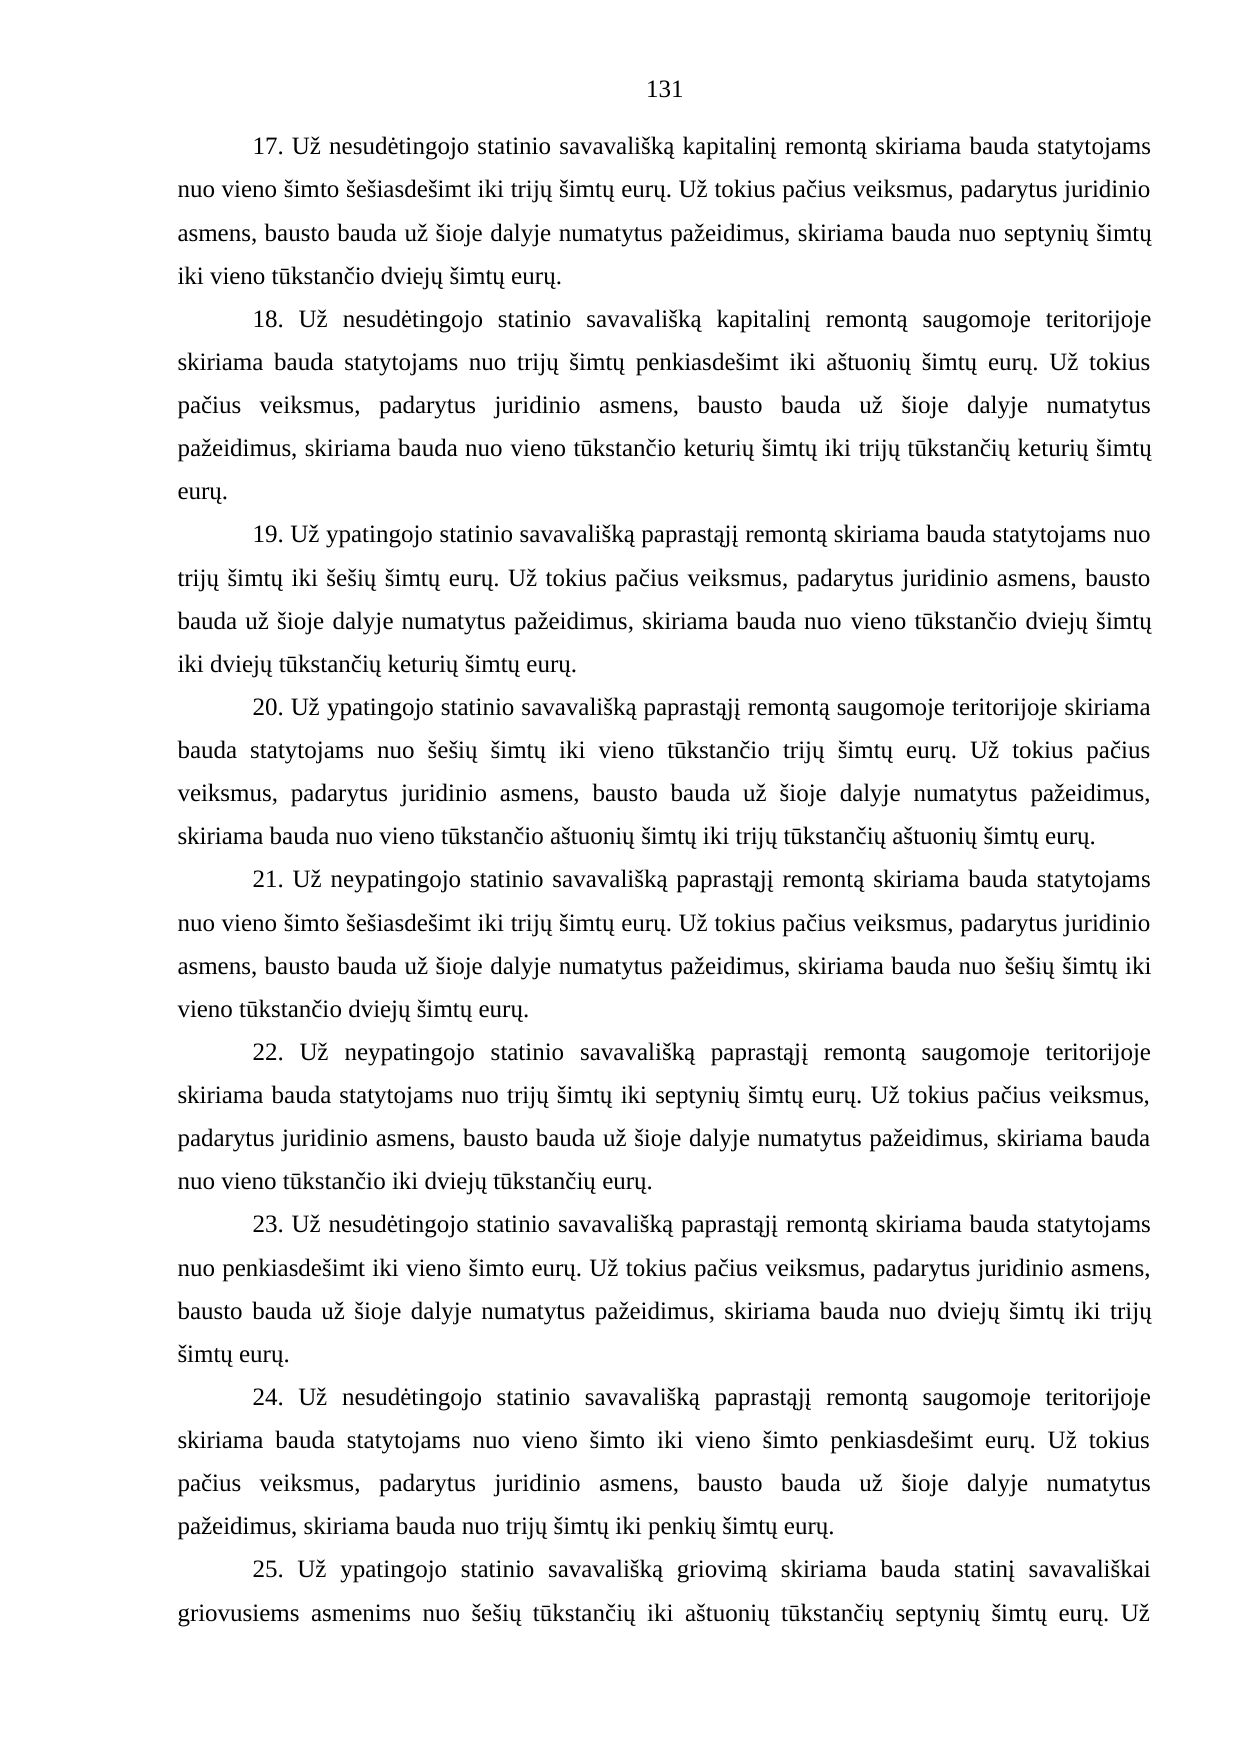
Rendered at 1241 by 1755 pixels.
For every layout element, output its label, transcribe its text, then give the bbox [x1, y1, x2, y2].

text 24. Už nesudėtingojo statinio savavališką paprastąjį remontą saugomoje teritorijoje skiriama bauda statytojams nuo vieno šimto iki vieno šimto penkiasdešimt eurų. Už tokius pačius veiksmus, padarytus juridinio asmens, bausto bauda už šioje dalyje numatytus pažeidimus, skiriama bauda nuo trijų šimtų iki penkių šimtų eurų. [177, 1382, 1152, 1540]
text 19. Už ypatingojo statinio savavališką paprastąjį remontą skiriama bauda statytojams nuo trijų šimtų iki šešių šimtų eurų. Už tokius pačius veiksmus, padarytus juridinio asmens, bausto bauda už šioje dalyje numatytus pažeidimus, skiriama bauda nuo vieno tūkstančio dviejų šimtų iki dviejų tūkstančių keturių šimtų eurų. [177, 519, 1152, 678]
text 23. Už nesudėtingojo statinio savavališką paprastąjį remontą skiriama bauda statytojams nuo penkiasdešimt iki vieno šimto eurų. Už tokius pačius veiksmus, padarytus juridinio asmens, bausto bauda už šioje dalyje numatytus pažeidimus, skiriama bauda nuo dviejų šimtų iki trijų šimtų eurų. [177, 1209, 1152, 1368]
text 18. Už nesudėtingojo statinio savavališką kapitalinį remontą saugomoje teritorijoje skiriama bauda statytojams nuo trijų šimtų penkiasdešimt iki aštuonių šimtų eurų. Už tokius pačius veiksmus, padarytus juridinio asmens, bausto bauda už šioje dalyje numatytus pažeidimus, skiriama bauda nuo vieno tūkstančio keturių šimtų iki trijų tūkstančių keturių šimtų eurų. [177, 304, 1152, 505]
text 25. Už ypatingojo statinio savavališką griovimą skiriama bauda statinį savavališkai griovusiems asmenims nuo šešių tūkstančių iki aštuonių tūkstančių septynių šimtų eurų. Už [177, 1554, 1152, 1626]
text 21. Už neypatingojo statinio savavališką paprastąjį remontą skiriama bauda statytojams nuo vieno šimto šešiasdešimt iki trijų šimtų eurų. Už tokius pačius veiksmus, padarytus juridinio asmens, bausto bauda už šioje dalyje numatytus pažeidimus, skiriama bauda nuo šešių šimtų iki vieno tūkstančio dviejų šimtų eurų. [177, 864, 1152, 1023]
text 20. Už ypatingojo statinio savavališką paprastąjį remontą saugomoje teritorijoje skiriama bauda statytojams nuo šešių šimtų iki vieno tūkstančio trijų šimtų eurų. Už tokius pačius veiksmus, padarytus juridinio asmens, bausto bauda už šioje dalyje numatytus pažeidimus, skiriama bauda nuo vieno tūkstančio aštuonių šimtų iki trijų tūkstančių aštuonių šimtų eurų. [177, 692, 1152, 850]
text 17. Už nesudėtingojo statinio savavališką kapitalinį remontą skiriama bauda statytojams nuo vieno šimto šešiasdešimt iki trijų šimtų eurų. Už tokius pačius veiksmus, padarytus juridinio asmens, bausto bauda už šioje dalyje numatytus pažeidimus, skiriama bauda nuo septynių šimtų iki vieno tūkstančio dviejų šimtų eurų. [177, 131, 1152, 289]
text 22. Už neypatingojo statinio savavališką paprastąjį remontą saugomoje teritorijoje skiriama bauda statytojams nuo trijų šimtų iki septynių šimtų eurų. Už tokius pačius veiksmus, padarytus juridinio asmens, bausto bauda už šioje dalyje numatytus pažeidimus, skiriama bauda nuo vieno tūkstančio iki dviejų tūkstančių eurų. [177, 1037, 1152, 1195]
